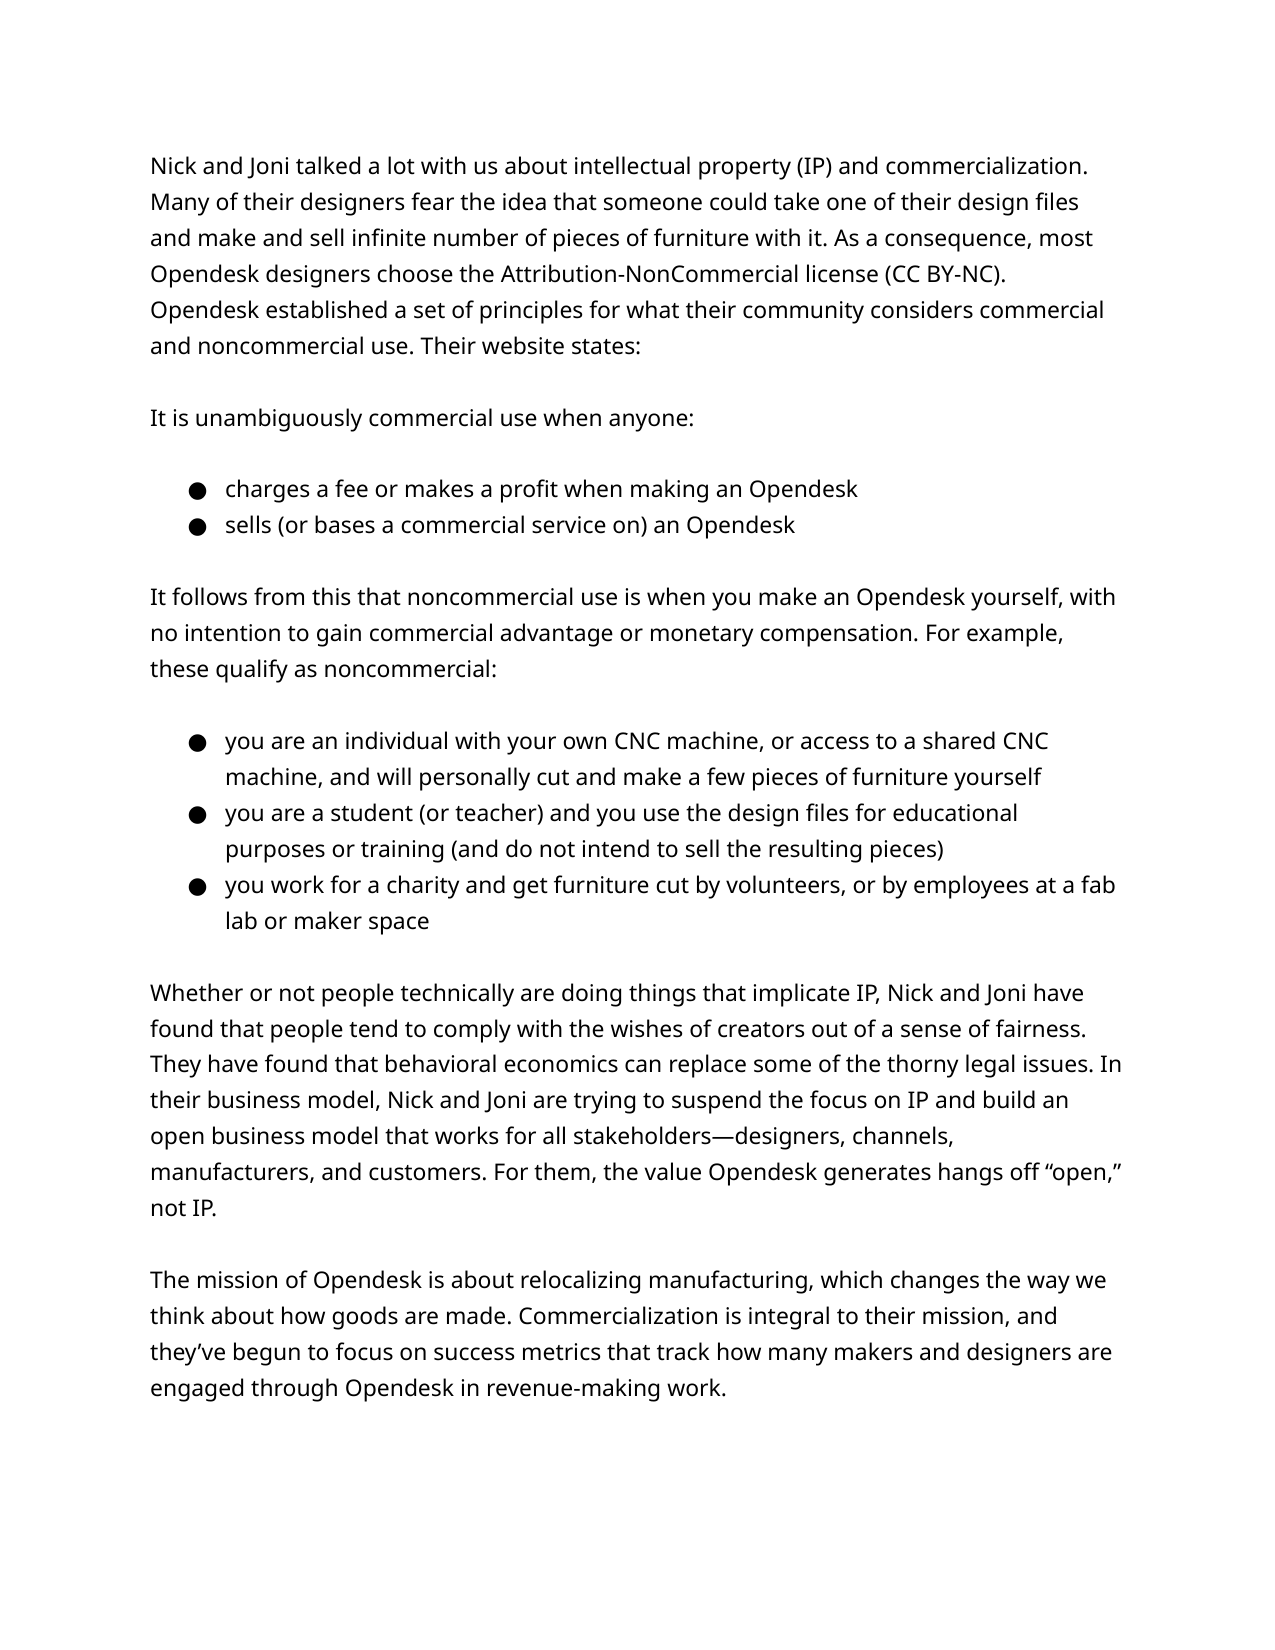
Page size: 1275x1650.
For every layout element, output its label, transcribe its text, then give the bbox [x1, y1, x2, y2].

text It is unambiguously commercial use when anyone: [150, 402, 1125, 433]
list you are a student (or teacher) and you use the design files for educational purposes or training (and do not intend to sell the resulting pieces) [187, 797, 1125, 864]
list charges a fee or makes a profit when making an Opendesk [187, 473, 1125, 505]
text Opendesk established a set of principles for what their community considers commercial and noncommercial use. Their website states: [150, 294, 1125, 361]
text Nick and Joni talked a lot with us about intellectual property (IP) and commercialization. Many of their designers fear the idea that someone could take one of their design files and make and sell infinite number of pieces of furniture with it. As a consequence, most Opendesk designers choose the Attribution-NonCommercial license (CC BY-NC). [150, 150, 1125, 289]
text The mission of Opendesk is about relocalizing manufacturing, which changes the way we think about how goods are made. Commercialization is integral to their mission, and they’ve begun to focus on success metrics that track how many makers and designers are engaged through Opendesk in revenue-making work. [150, 1264, 1125, 1403]
list you work for a charity and get furniture cut by volunteers, or by employees at a fab lab or maker space [187, 869, 1125, 936]
list sells (or bases a commercial service on) an Opendesk [187, 509, 1125, 541]
text Whether or not people technically are doing things that implicate IP, Nick and Joni have found that people tend to comply with the wishes of creators out of a sense of fairness. They have found that behavioral economics can replace some of the thorny legal issues. In their business model, Nick and Joni are trying to suspend the focus on IP and build an open business model that works for all stakeholders—designers, channels, manufacturers, and customers. For them, the value Opendesk generates hangs off “open,” not IP. [150, 977, 1125, 1223]
text It follows from this that noncommercial use is when you make an Opendesk yourself, with no intention to gain commercial advantage or monetary compensation. For example, these qualify as noncommercial: [150, 581, 1125, 684]
list you are an individual with your own CNC machine, or access to a shared CNC machine, and will personally cut and make a few pieces of furniture yourself [187, 725, 1125, 792]
